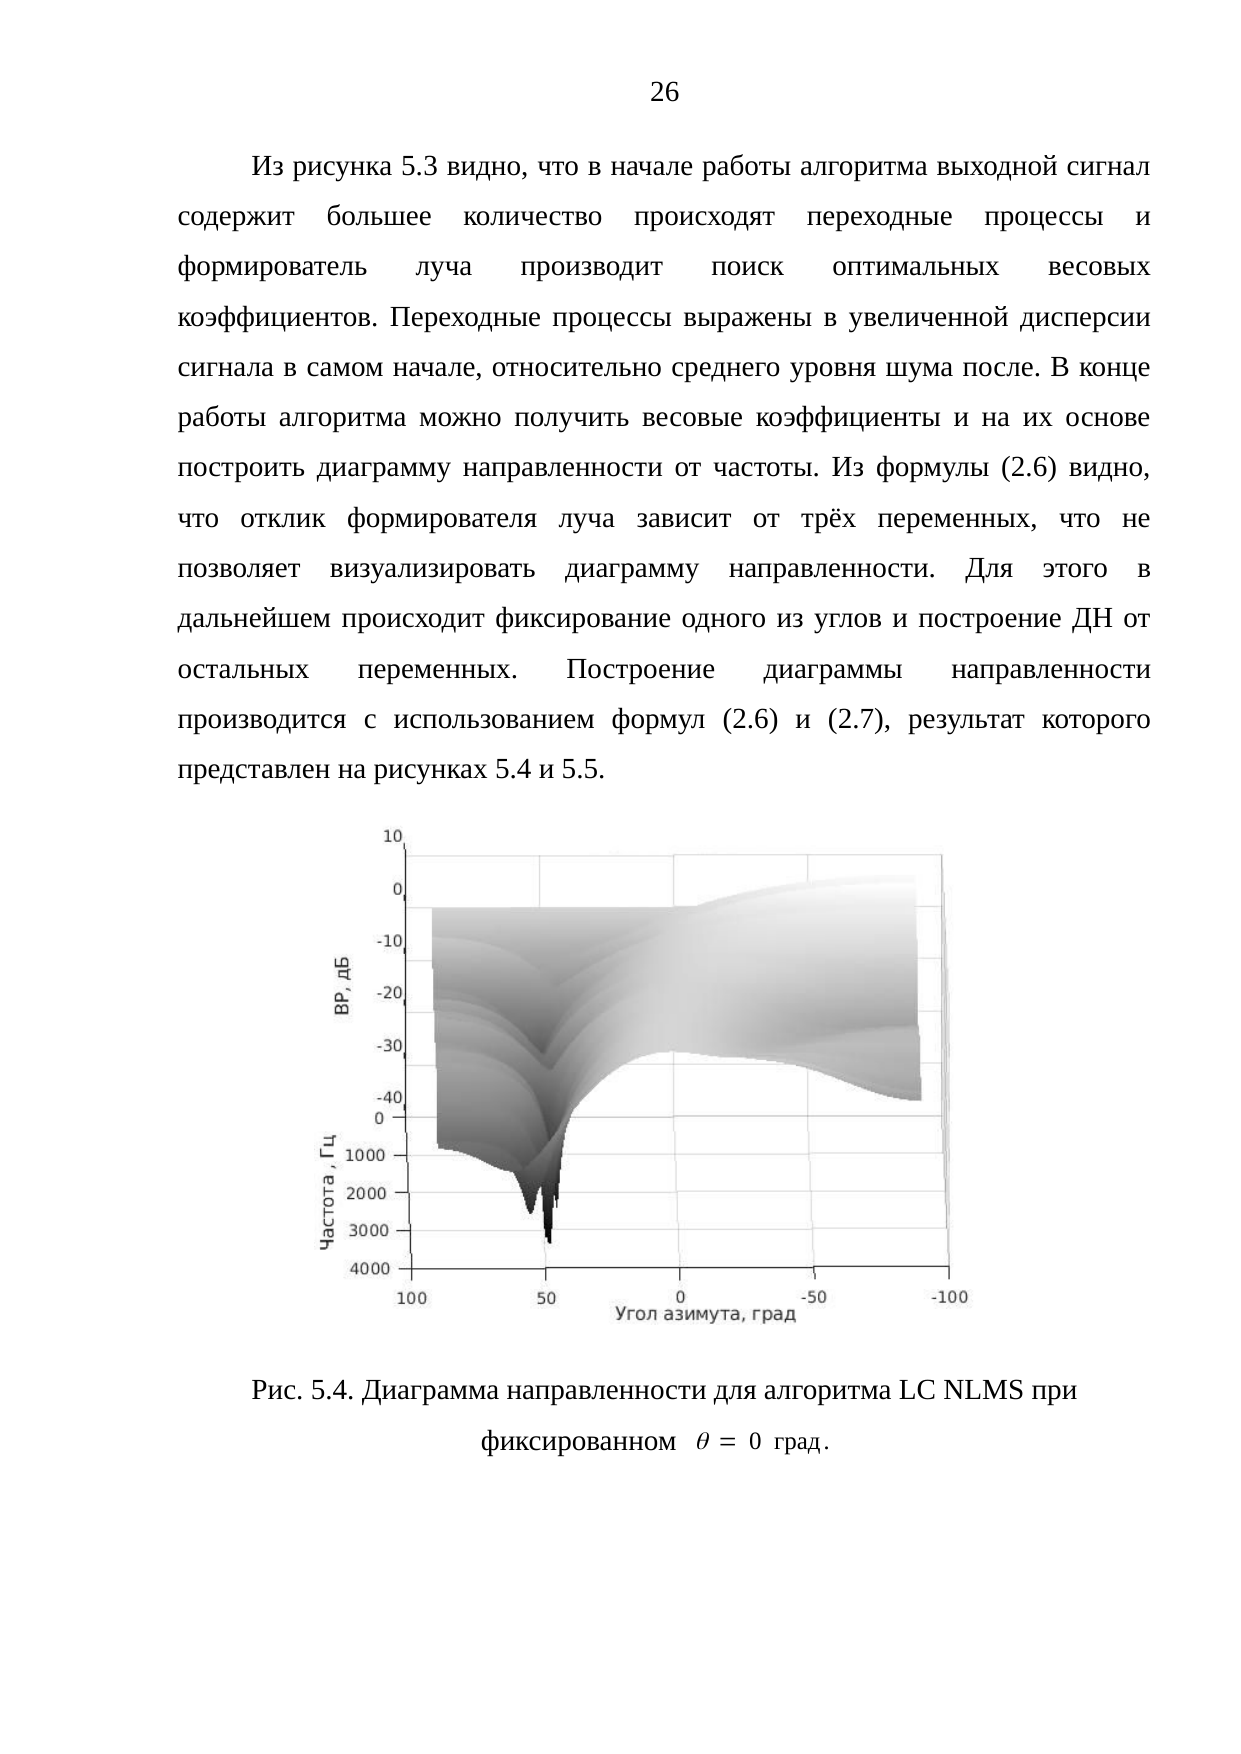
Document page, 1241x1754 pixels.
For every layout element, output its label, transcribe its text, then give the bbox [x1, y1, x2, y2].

picture [314, 816, 1015, 1325]
text Рис. 5.4. Диаграмма направленности для алгоритма LC NLMS при фиксированном [177, 1325, 1152, 1456]
text Из рисунка 5.3 видно, что в начале работы алгоритма выходной сигнал содержит большее количество происходят переходные процессы и формирователь луча производит поиск оптимальных весовых коэффициентов. Переходные процессы выражены в увеличенной дисперсии сигнала в самом начале, относительно среднего уровня шума после. В конце работы алгоритма можно получить весовые коэффициенты и на их основе построить диаграмму направленности от частоты. Из формулы (2.6) видно, что отклик формирователя луча зависит от трёх переменных, что не позволяет визуализировать диаграмму направленности. Для этого в дальнейшем происходит фиксирование одного из углов и построение ДН от остальных переменных. Построение диаграммы направленности производится с использованием формул (2.6) и (2.7), результат которого представлен на рисунках 5.4 и 5.5. [177, 148, 1152, 785]
